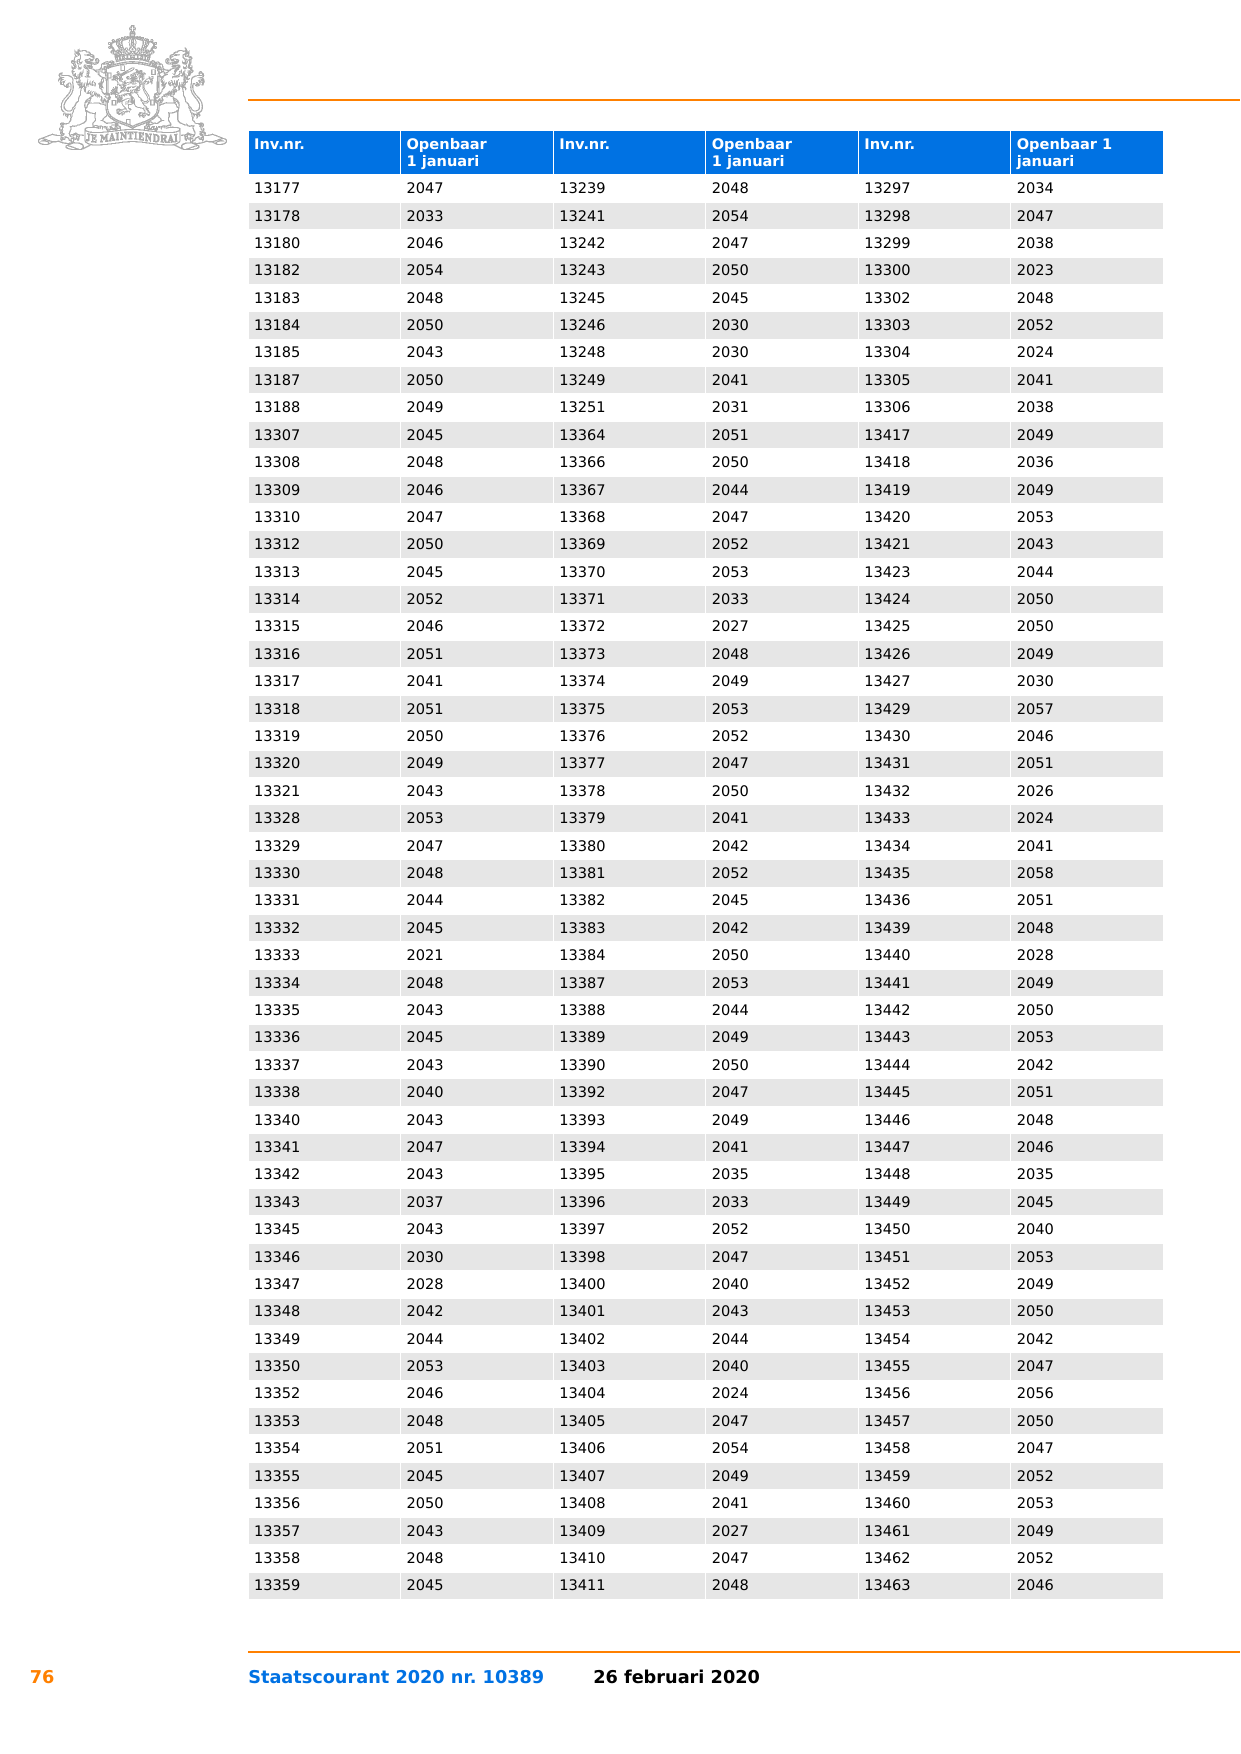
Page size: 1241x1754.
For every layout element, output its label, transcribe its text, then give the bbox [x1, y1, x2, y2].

table_cell 2050 [401, 367, 553, 393]
table_cell 2050 [401, 312, 553, 339]
table_cell 2042 [401, 1299, 553, 1325]
table_cell 2045 [706, 888, 858, 914]
table_cell 2044 [706, 477, 858, 503]
table_cell 2024 [1011, 340, 1163, 366]
table_cell 2049 [706, 1025, 858, 1051]
table_cell 2046 [1011, 1573, 1163, 1599]
table_cell 2033 [401, 203, 553, 229]
table_cell 13338 [249, 1079, 400, 1106]
table_cell 13431 [859, 751, 1010, 777]
table_cell 13421 [859, 531, 1010, 558]
table_cell 2043 [706, 1299, 858, 1325]
table_cell 13366 [554, 449, 705, 476]
table_cell 2056 [1011, 1381, 1163, 1407]
table_cell 2045 [401, 559, 553, 585]
table_cell 13356 [249, 1490, 400, 1517]
table_cell 13400 [554, 1271, 705, 1297]
table_cell 13393 [554, 1107, 705, 1133]
table_cell 13427 [859, 669, 1010, 695]
table_cell 2046 [401, 477, 553, 503]
table_cell 2047 [1011, 203, 1163, 229]
table_cell 2046 [1011, 723, 1163, 749]
table_cell 2041 [401, 669, 553, 695]
table_cell 13457 [859, 1408, 1010, 1434]
table_cell 13383 [554, 915, 705, 941]
picture [38, 25, 227, 150]
table_cell 2052 [1011, 1463, 1163, 1489]
table_cell 13350 [249, 1353, 400, 1380]
table_cell 13377 [554, 751, 705, 777]
table_cell 13321 [249, 778, 400, 804]
table_cell 13460 [859, 1490, 1010, 1517]
table_cell 13436 [859, 888, 1010, 914]
table_cell 2038 [1011, 230, 1163, 256]
table_cell 2030 [1011, 669, 1163, 695]
table_cell 13364 [554, 422, 705, 448]
table_cell 2047 [1011, 1353, 1163, 1380]
table_cell 2050 [1011, 1408, 1163, 1434]
table_cell 13432 [859, 778, 1010, 804]
table_cell 13248 [554, 340, 705, 366]
table_cell 13419 [859, 477, 1010, 503]
table_cell 13369 [554, 531, 705, 558]
table_cell 2043 [401, 340, 553, 366]
table_cell 2049 [401, 395, 553, 421]
table_cell 13387 [554, 970, 705, 996]
table_cell 2040 [706, 1271, 858, 1297]
table_cell 13332 [249, 915, 400, 941]
table_cell 13439 [859, 915, 1010, 941]
table_cell 13450 [859, 1216, 1010, 1243]
table_cell 2043 [401, 1052, 553, 1078]
table_cell 13246 [554, 312, 705, 339]
table_cell 13337 [249, 1052, 400, 1078]
table_cell 2051 [1011, 751, 1163, 777]
table_cell 13448 [859, 1162, 1010, 1188]
table_cell 13388 [554, 997, 705, 1023]
table_cell 13453 [859, 1299, 1010, 1325]
table_cell 13424 [859, 586, 1010, 613]
table_cell 13358 [249, 1545, 400, 1571]
table_cell 13418 [859, 449, 1010, 476]
table_cell 13342 [249, 1162, 400, 1188]
table_cell 13242 [554, 230, 705, 256]
table_cell 2037 [401, 1189, 553, 1215]
table_cell 2054 [401, 258, 553, 284]
table_cell 13397 [554, 1216, 705, 1243]
table_cell 13410 [554, 1545, 705, 1571]
table_cell 2050 [706, 449, 858, 476]
table_cell 2030 [401, 1244, 553, 1270]
table_cell 13379 [554, 805, 705, 832]
table_cell 2050 [706, 778, 858, 804]
table_cell 13188 [249, 395, 400, 421]
table_cell 2051 [401, 696, 553, 722]
table_cell 2048 [401, 1408, 553, 1434]
table_cell 13395 [554, 1162, 705, 1188]
table_cell 13241 [554, 203, 705, 229]
table_cell 13429 [859, 696, 1010, 722]
table_cell 2045 [401, 1025, 553, 1051]
table_cell 13297 [859, 175, 1010, 202]
table_header Openbaar 1 januari [401, 131, 553, 174]
table_cell 2047 [401, 504, 553, 530]
table_cell 13313 [249, 559, 400, 585]
table_cell 13184 [249, 312, 400, 339]
table_cell 13239 [554, 175, 705, 202]
table_cell 2026 [1011, 778, 1163, 804]
table_cell 2041 [706, 367, 858, 393]
table_cell 13177 [249, 175, 400, 202]
table_cell 2043 [401, 778, 553, 804]
table_cell 2027 [706, 1518, 858, 1544]
table_cell 2035 [706, 1162, 858, 1188]
table_cell 2048 [706, 641, 858, 667]
table_cell 13394 [554, 1134, 705, 1161]
table_cell 2046 [401, 614, 553, 640]
table_header Openbaar 1 januari [706, 131, 858, 174]
table_cell 2047 [706, 751, 858, 777]
table_cell 2047 [706, 230, 858, 256]
table_cell 2044 [706, 997, 858, 1023]
table_cell 13378 [554, 778, 705, 804]
table_cell 13451 [859, 1244, 1010, 1270]
table_cell 13315 [249, 614, 400, 640]
table_cell 13348 [249, 1299, 400, 1325]
table_cell 13318 [249, 696, 400, 722]
table_cell 2051 [1011, 1079, 1163, 1106]
table_cell 13435 [859, 860, 1010, 887]
table_cell 13340 [249, 1107, 400, 1133]
table_cell 2048 [706, 175, 858, 202]
table_cell 13408 [554, 1490, 705, 1517]
table_cell 13463 [859, 1573, 1010, 1599]
table_cell 13347 [249, 1271, 400, 1297]
table_cell 13303 [859, 312, 1010, 339]
table_cell 2051 [1011, 888, 1163, 914]
table_cell 13349 [249, 1326, 400, 1352]
table_cell 2051 [706, 422, 858, 448]
table_cell 2052 [706, 860, 858, 887]
table_cell 2043 [401, 997, 553, 1023]
table_cell 13444 [859, 1052, 1010, 1078]
table_cell 13333 [249, 943, 400, 969]
table_cell 2053 [401, 1353, 553, 1380]
table_cell 2030 [706, 340, 858, 366]
table_cell 13402 [554, 1326, 705, 1352]
table_cell 13392 [554, 1079, 705, 1106]
table_cell 2050 [1011, 614, 1163, 640]
table_cell 2036 [1011, 449, 1163, 476]
table_cell 2047 [401, 1134, 553, 1161]
table_cell 2047 [706, 1244, 858, 1270]
table_cell 13426 [859, 641, 1010, 667]
table_cell 13430 [859, 723, 1010, 749]
table_cell 2041 [706, 1134, 858, 1161]
table_cell 13440 [859, 943, 1010, 969]
table_cell 2027 [706, 614, 858, 640]
table_cell 2050 [706, 258, 858, 284]
table_cell 2057 [1011, 696, 1163, 722]
table_cell 2058 [1011, 860, 1163, 887]
table_cell 2052 [706, 1216, 858, 1243]
table_cell 2050 [1011, 1299, 1163, 1325]
table_cell 13411 [554, 1573, 705, 1599]
table_cell 13447 [859, 1134, 1010, 1161]
table_cell 13309 [249, 477, 400, 503]
table_cell 13308 [249, 449, 400, 476]
table_cell 13406 [554, 1436, 705, 1462]
table_cell 13404 [554, 1381, 705, 1407]
table_cell 2028 [1011, 943, 1163, 969]
table_cell 13334 [249, 970, 400, 996]
table_cell 13452 [859, 1271, 1010, 1297]
table_cell 2021 [401, 943, 553, 969]
table_cell 2024 [706, 1381, 858, 1407]
table_cell 13317 [249, 669, 400, 695]
table_cell 2045 [401, 422, 553, 448]
table_cell 13312 [249, 531, 400, 558]
table_cell 2043 [1011, 531, 1163, 558]
table_cell 13389 [554, 1025, 705, 1051]
table_cell 13459 [859, 1463, 1010, 1489]
table_cell 13455 [859, 1353, 1010, 1380]
table_cell 2054 [706, 1436, 858, 1462]
table_cell 13355 [249, 1463, 400, 1489]
table_cell 2047 [706, 1079, 858, 1106]
table_cell 13319 [249, 723, 400, 749]
table_cell 13462 [859, 1545, 1010, 1571]
table_cell 13433 [859, 805, 1010, 832]
table_cell 2050 [1011, 586, 1163, 613]
table_cell 13390 [554, 1052, 705, 1078]
table_cell 13434 [859, 833, 1010, 859]
table_cell 2035 [1011, 1162, 1163, 1188]
table_cell 13454 [859, 1326, 1010, 1352]
table_header Openbaar 1 januari [1011, 131, 1163, 174]
table_cell 2048 [1011, 1107, 1163, 1133]
table_cell 2052 [1011, 1545, 1163, 1571]
table_cell 13185 [249, 340, 400, 366]
table_cell 2043 [401, 1518, 553, 1544]
table_cell 13314 [249, 586, 400, 613]
table_cell 2050 [401, 723, 553, 749]
table_cell 2041 [1011, 367, 1163, 393]
table_cell 13456 [859, 1381, 1010, 1407]
table_cell 2044 [401, 1326, 553, 1352]
table_cell 2040 [1011, 1216, 1163, 1243]
table_cell 13371 [554, 586, 705, 613]
table_cell 13380 [554, 833, 705, 859]
table_cell 2041 [1011, 833, 1163, 859]
table_cell 13409 [554, 1518, 705, 1544]
table_cell 2049 [1011, 477, 1163, 503]
table_cell 2044 [1011, 559, 1163, 585]
table_cell 2052 [706, 531, 858, 558]
table_cell 13417 [859, 422, 1010, 448]
table_cell 2047 [1011, 1436, 1163, 1462]
table_cell 2048 [1011, 915, 1163, 941]
table_cell 2042 [1011, 1052, 1163, 1078]
table_cell 2048 [401, 860, 553, 887]
table_cell 2047 [401, 175, 553, 202]
table_cell 13442 [859, 997, 1010, 1023]
table_cell 2052 [401, 586, 553, 613]
table_cell 13353 [249, 1408, 400, 1434]
table_cell 13367 [554, 477, 705, 503]
table_cell 13243 [554, 258, 705, 284]
table_cell 13398 [554, 1244, 705, 1270]
table_cell 2050 [706, 1052, 858, 1078]
table_cell 2046 [1011, 1134, 1163, 1161]
table_cell 2043 [401, 1162, 553, 1188]
table_cell 2044 [401, 888, 553, 914]
table_cell 13341 [249, 1134, 400, 1161]
table_cell 13357 [249, 1518, 400, 1544]
table_cell 2034 [1011, 175, 1163, 202]
table_cell 13382 [554, 888, 705, 914]
table_cell 13352 [249, 1381, 400, 1407]
table_cell 13458 [859, 1436, 1010, 1462]
table_cell 13374 [554, 669, 705, 695]
table_cell 13180 [249, 230, 400, 256]
table_cell 2045 [401, 1463, 553, 1489]
table_cell 2040 [401, 1079, 553, 1106]
table_cell 13449 [859, 1189, 1010, 1215]
table_cell 13354 [249, 1436, 400, 1462]
table_cell 13329 [249, 833, 400, 859]
table_cell 2050 [706, 943, 858, 969]
table_cell 13420 [859, 504, 1010, 530]
table_cell 13304 [859, 340, 1010, 366]
table_cell 2045 [401, 915, 553, 941]
table_cell 2048 [401, 1545, 553, 1571]
table_cell 13405 [554, 1408, 705, 1434]
table_cell 13368 [554, 504, 705, 530]
table_cell 13249 [554, 367, 705, 393]
table_cell 2030 [706, 312, 858, 339]
table_cell 13306 [859, 395, 1010, 421]
table_cell 13401 [554, 1299, 705, 1325]
table_cell 2051 [401, 641, 553, 667]
table_cell 13407 [554, 1463, 705, 1489]
table_cell 2042 [1011, 1326, 1163, 1352]
table_cell 2043 [401, 1107, 553, 1133]
table_cell 2049 [706, 1463, 858, 1489]
table_cell 13300 [859, 258, 1010, 284]
table_cell 13441 [859, 970, 1010, 996]
table_cell 13187 [249, 367, 400, 393]
table_cell 2042 [706, 915, 858, 941]
table_cell 13445 [859, 1079, 1010, 1106]
table_cell 2050 [401, 1490, 553, 1517]
table_cell 2053 [706, 970, 858, 996]
table_cell 2052 [706, 723, 858, 749]
table_cell 2047 [706, 1408, 858, 1434]
table_cell 2023 [1011, 258, 1163, 284]
table_cell 13359 [249, 1573, 400, 1599]
table_cell 13396 [554, 1189, 705, 1215]
table_cell 2049 [706, 1107, 858, 1133]
table_cell 13330 [249, 860, 400, 887]
table_cell 2045 [1011, 1189, 1163, 1215]
table_cell 2046 [401, 230, 553, 256]
table_cell 13178 [249, 203, 400, 229]
table_cell 13305 [859, 367, 1010, 393]
table_cell 2048 [706, 1573, 858, 1599]
table_cell 13336 [249, 1025, 400, 1051]
table_cell 13298 [859, 203, 1010, 229]
table_cell 2033 [706, 586, 858, 613]
table_cell 2047 [706, 504, 858, 530]
table_cell 13251 [554, 395, 705, 421]
table_cell 2053 [1011, 1025, 1163, 1051]
table_cell 13307 [249, 422, 400, 448]
table_cell 2041 [706, 805, 858, 832]
table_cell 13425 [859, 614, 1010, 640]
table_cell 13310 [249, 504, 400, 530]
table_cell 2048 [401, 449, 553, 476]
table_cell 13183 [249, 285, 400, 311]
table_cell 2044 [706, 1326, 858, 1352]
table_cell 2049 [1011, 422, 1163, 448]
table_cell 2049 [706, 669, 858, 695]
table_cell 2054 [706, 203, 858, 229]
table_cell 13461 [859, 1518, 1010, 1544]
table_cell 2053 [1011, 504, 1163, 530]
table_cell 2049 [1011, 1518, 1163, 1544]
table_cell 13182 [249, 258, 400, 284]
table_cell 2051 [401, 1436, 553, 1462]
table_cell 2033 [706, 1189, 858, 1215]
table_cell 2053 [706, 696, 858, 722]
table_cell 13370 [554, 559, 705, 585]
table_cell 2049 [1011, 1271, 1163, 1297]
table_cell 13299 [859, 230, 1010, 256]
table_cell 13343 [249, 1189, 400, 1215]
table_cell 13320 [249, 751, 400, 777]
table_cell 13335 [249, 997, 400, 1023]
table_cell 13403 [554, 1353, 705, 1380]
table_cell 2050 [401, 531, 553, 558]
table_cell 2048 [401, 970, 553, 996]
table_cell 13443 [859, 1025, 1010, 1051]
table_cell 2028 [401, 1271, 553, 1297]
table_cell 13381 [554, 860, 705, 887]
table_cell 13328 [249, 805, 400, 832]
table_header Inv.nr. [859, 131, 1010, 174]
table_cell 2045 [706, 285, 858, 311]
table_cell 2042 [706, 833, 858, 859]
table_cell 2045 [401, 1573, 553, 1599]
table_cell 2040 [706, 1353, 858, 1380]
table_cell 13302 [859, 285, 1010, 311]
table_cell 2049 [1011, 970, 1163, 996]
table_cell 2048 [401, 285, 553, 311]
table_cell 2046 [401, 1381, 553, 1407]
table_header Inv.nr. [249, 131, 400, 174]
table_cell 2043 [401, 1216, 553, 1243]
table_cell 2053 [706, 559, 858, 585]
table_cell 2024 [1011, 805, 1163, 832]
table_header Inv.nr. [554, 131, 705, 174]
table_cell 2047 [706, 1545, 858, 1571]
table_cell 2053 [1011, 1490, 1163, 1517]
table_cell 13372 [554, 614, 705, 640]
table_cell 2053 [1011, 1244, 1163, 1270]
table_cell 2041 [706, 1490, 858, 1517]
table_cell 13245 [554, 285, 705, 311]
table_cell 13446 [859, 1107, 1010, 1133]
table_cell 13316 [249, 641, 400, 667]
table_cell 2053 [401, 805, 553, 832]
table_cell 13331 [249, 888, 400, 914]
table_cell 2047 [401, 833, 553, 859]
table_cell 13375 [554, 696, 705, 722]
table_cell 13373 [554, 641, 705, 667]
table_cell 2049 [401, 751, 553, 777]
table_cell 2052 [1011, 312, 1163, 339]
table_cell 2050 [1011, 997, 1163, 1023]
table_cell 13346 [249, 1244, 400, 1270]
table_cell 2038 [1011, 395, 1163, 421]
table_cell 2048 [1011, 285, 1163, 311]
table_cell 13384 [554, 943, 705, 969]
table_cell 13345 [249, 1216, 400, 1243]
table_cell 13376 [554, 723, 705, 749]
table_cell 2031 [706, 395, 858, 421]
table_cell 2049 [1011, 641, 1163, 667]
table_cell 13423 [859, 559, 1010, 585]
